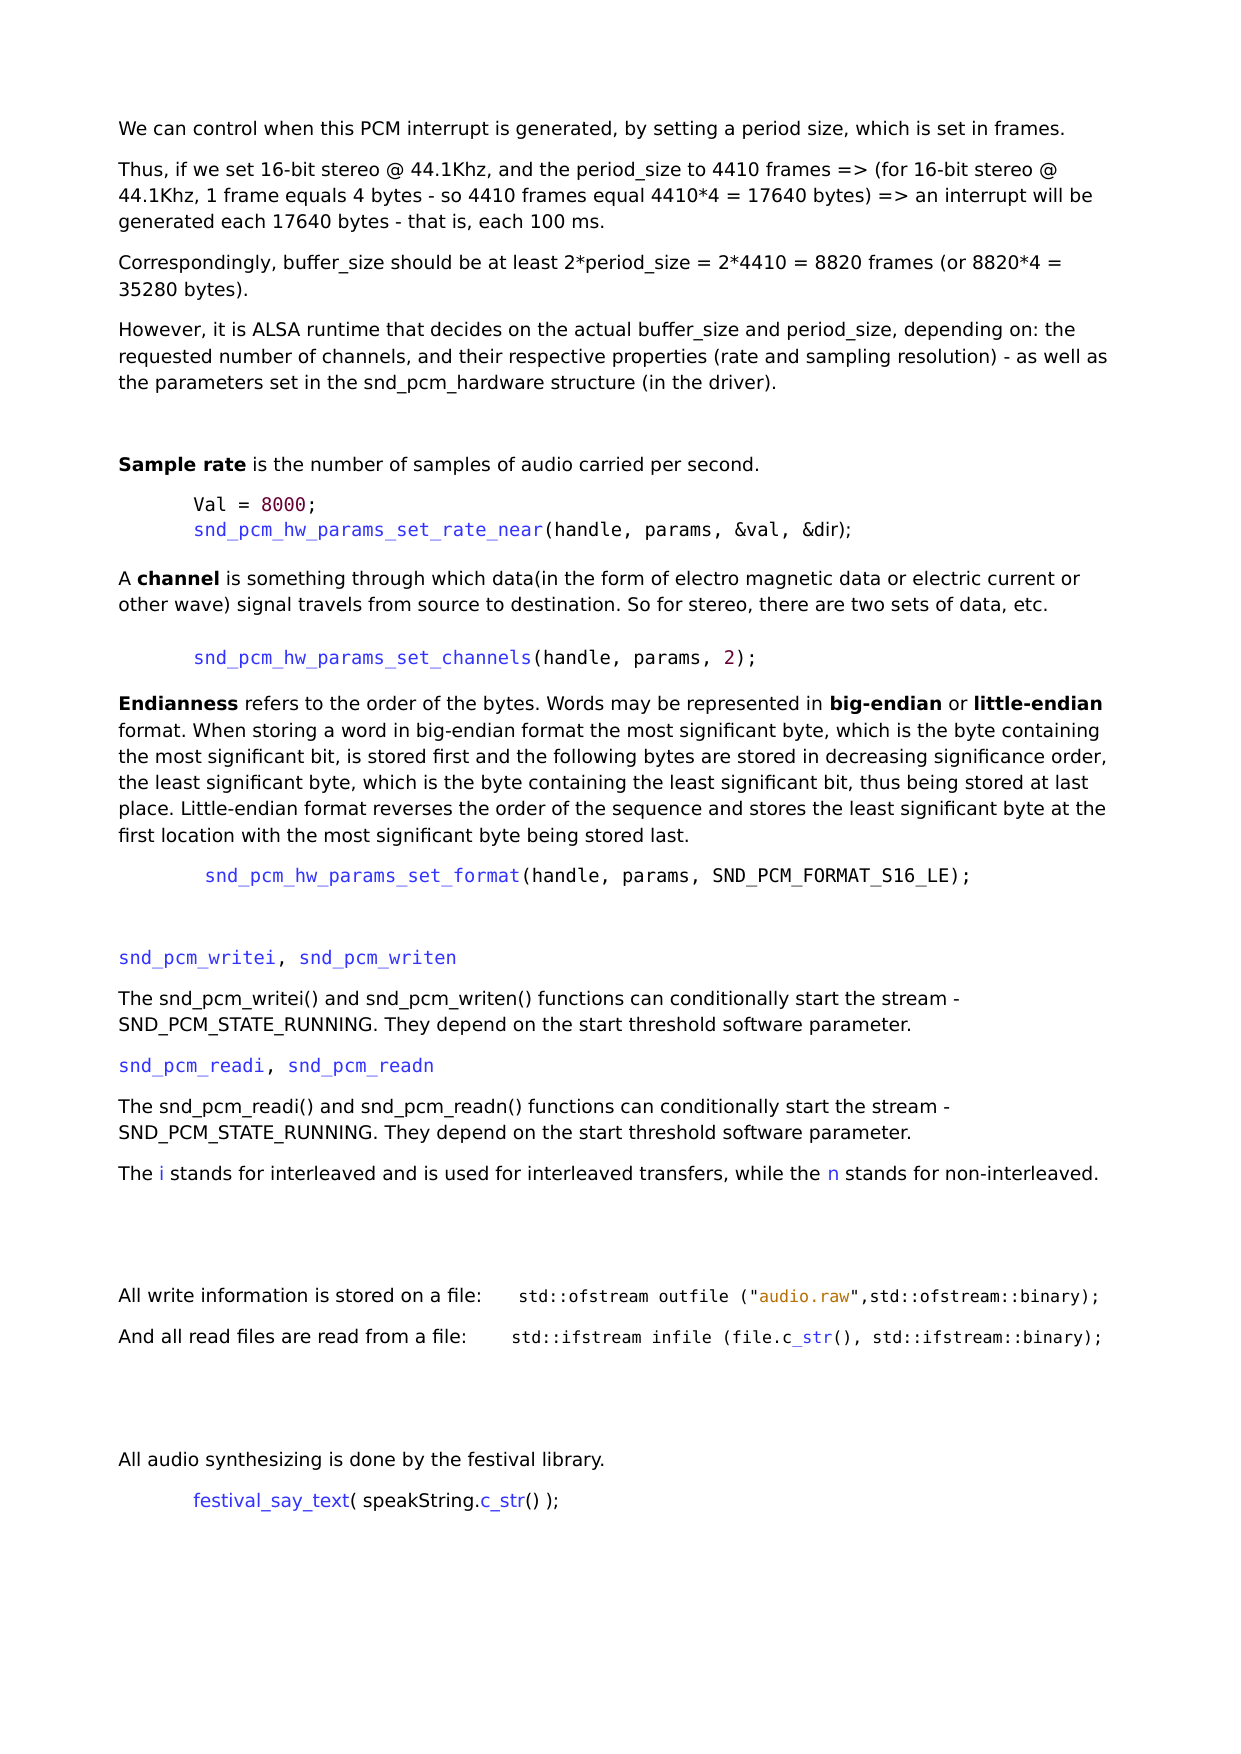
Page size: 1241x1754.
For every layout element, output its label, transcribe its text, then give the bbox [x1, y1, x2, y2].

text snd_pcm_readi, snd_pcm_readn [118, 1055, 1122, 1077]
text snd_pcm_hw_params_set_rate_near(handle, params, &val, &dir); [118, 519, 1122, 541]
text And all read files are read from a file: std::ifstream infile (file.c_str(), std::ifstream::binary); [118, 1326, 1122, 1348]
text Sample rate is the number of samples of audio carried per second. [118, 453, 1122, 475]
text snd_pcm_writei, snd_pcm_writen [118, 947, 1122, 969]
text snd_pcm_hw_params_set_channels(handle, params, 2); [118, 647, 1122, 669]
text However, it is ALSA runtime that decides on the actual buffer_size and period_size, depending on: the requested number of channels, and their respective properties (rate and sampling resolution) - as well as the parameters set in the snd_pcm_hardware structure (in the driver). [118, 319, 1122, 394]
text The i stands for interleaved and is used for interleaved transfers, while the n stands for non-interleaved. [118, 1163, 1122, 1185]
text All audio synthesizing is done by the festival library. [118, 1449, 1122, 1471]
text All write information is stored on a file: std::ofstream outfile ("audio.raw",std::ofstream::binary); [118, 1285, 1122, 1307]
text We can control when this PCM interrupt is generated, by setting a period size, which is set in frames. [118, 118, 1122, 140]
text A channel is something through which data(in the form of electro magnetic data or electric current or other wave) signal travels from source to destination. So for stereo, there are two sets of data, etc. [118, 568, 1122, 616]
text The snd_pcm_writei() and snd_pcm_writen() functions can conditionally start the stream - SND_PCM_STATE_RUNNING. They depend on the start threshold software parameter. [118, 988, 1122, 1036]
text Endianness refers to the order of the bytes. Words may be represented in big-endian or little-endian format. When storing a word in big-endian format the most significant byte, which is the byte containing the most significant bit, is stored first and the following bytes are stored in decreasing significance order, the least significant byte, which is the byte containing the least significant bit, thus being stored at last place. Little-endian format reverses the order of the sequence and stores the least significant byte at the first location with the most significant byte being stored last. [118, 693, 1122, 846]
text Val = 8000; [118, 494, 1122, 516]
text The snd_pcm_readi() and snd_pcm_readn() functions can conditionally start the stream - SND_PCM_STATE_RUNNING. They depend on the start threshold software parameter. [118, 1096, 1122, 1144]
text Correspondingly, buffer_size should be at least 2*period_size = 2*4410 = 8820 frames (or 8820*4 = 35280 bytes). [118, 252, 1122, 300]
text Thus, if we set 16-bit stereo @ 44.1Khz, and the period_size to 4410 frames => (for 16-bit stereo @ 44.1Khz, 1 frame equals 4 bytes - so 4410 frames equal 4410*4 = 17640 bytes) => an interrupt will be generated each 17640 bytes - that is, each 100 ms. [118, 159, 1122, 233]
text festival_say_text( speakString.c_str() ); [118, 1489, 1122, 1511]
text snd_pcm_hw_params_set_format(handle, params, SND_PCM_FORMAT_S16_LE); [118, 865, 1122, 887]
